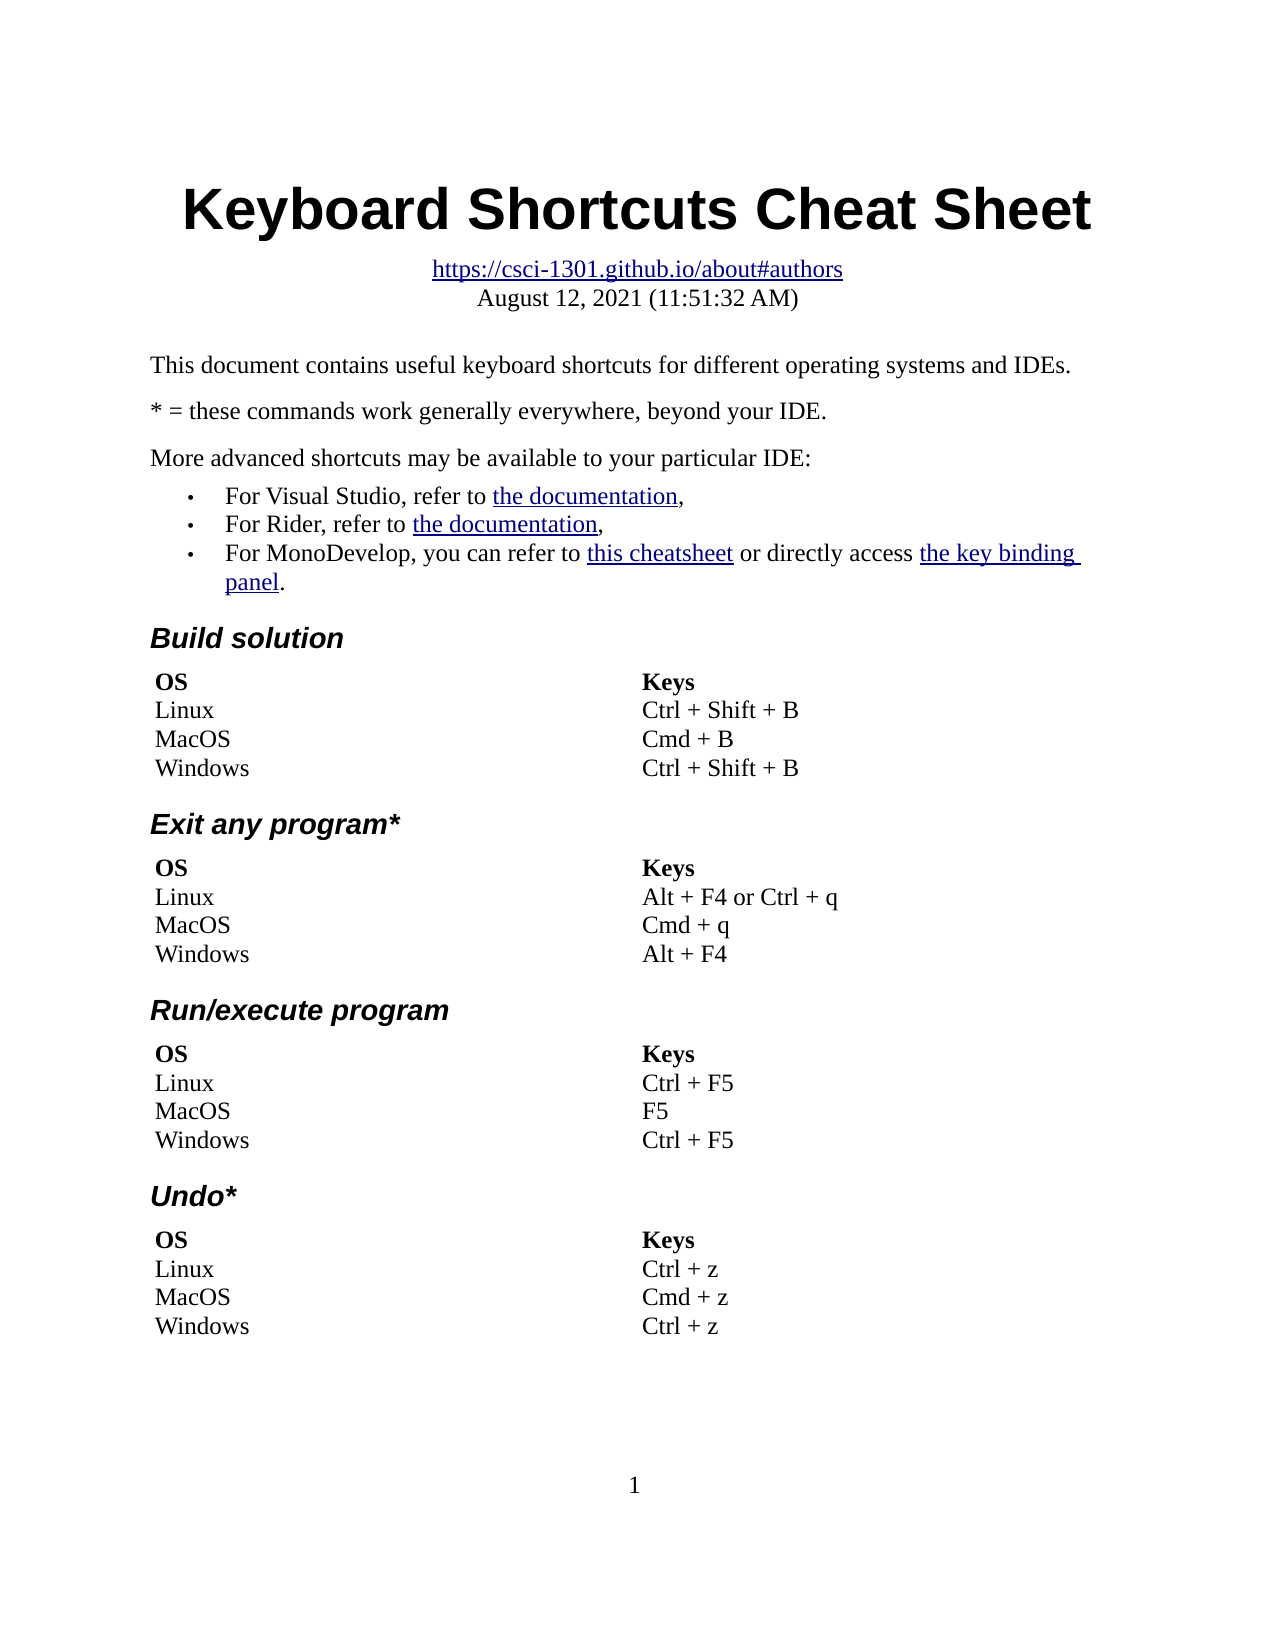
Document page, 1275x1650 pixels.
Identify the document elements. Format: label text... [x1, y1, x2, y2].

table_cell MacOS [150, 1096, 637, 1125]
table_cell Windows [150, 939, 637, 968]
list For Visual Studio, refer to the documentation, [187, 481, 1125, 509]
table_header OS [150, 1039, 637, 1068]
subtitle Exit any program* [150, 807, 1125, 840]
text More advanced shortcuts may be available to your particular IDE: [150, 443, 1125, 472]
table_cell Ctrl + Shift + B [638, 753, 1125, 782]
text https://csci-1301.github.io/about#authors [150, 254, 1125, 283]
text August 12, 2021 (11:51:32 AM) [150, 283, 1125, 312]
table_cell Ctrl + Shift + B [638, 696, 1125, 724]
table_cell MacOS [150, 910, 637, 939]
table_header Keys [638, 853, 1125, 882]
table_cell MacOS [150, 1283, 637, 1311]
text This document contains useful keyboard shortcuts for different operating systems and IDEs. [150, 350, 1125, 378]
title Keyboard Shortcuts Cheat Sheet [150, 175, 1125, 242]
table_cell Ctrl + z [638, 1311, 1125, 1340]
table_cell Linux [150, 882, 637, 910]
table_cell MacOS [150, 724, 637, 753]
table_cell Ctrl + F5 [638, 1068, 1125, 1096]
table_cell Windows [150, 753, 637, 782]
list For MonoDevelop, you can refer to this cheatsheet or directly access the key binding panel. [187, 538, 1125, 596]
list For Rider, refer to the documentation, [187, 509, 1125, 538]
subtitle Undo* [150, 1179, 1125, 1212]
text * = these commands work generally everywhere, beyond your IDE. [150, 396, 1125, 425]
table_header Keys [638, 1039, 1125, 1068]
table_cell Cmd + q [638, 910, 1125, 939]
table_cell Windows [150, 1125, 637, 1154]
table_header OS [150, 667, 637, 696]
subtitle Build solution [150, 621, 1125, 654]
table_header Keys [638, 1225, 1125, 1254]
table_cell Cmd + z [638, 1283, 1125, 1311]
table_cell Linux [150, 1068, 637, 1096]
table_header OS [150, 853, 637, 882]
table_cell Alt + F4 or Ctrl + q [638, 882, 1125, 910]
table_cell Alt + F4 [638, 939, 1125, 968]
table_cell Linux [150, 1254, 637, 1282]
table_cell Ctrl + z [638, 1254, 1125, 1282]
table_cell Linux [150, 696, 637, 724]
table_cell Windows [150, 1311, 637, 1340]
table_cell Ctrl + F5 [638, 1125, 1125, 1154]
table_header Keys [638, 667, 1125, 696]
table_cell F5 [638, 1096, 1125, 1125]
table_cell Cmd + B [638, 724, 1125, 753]
subtitle Run/execute program [150, 993, 1125, 1026]
table_header OS [150, 1225, 637, 1254]
